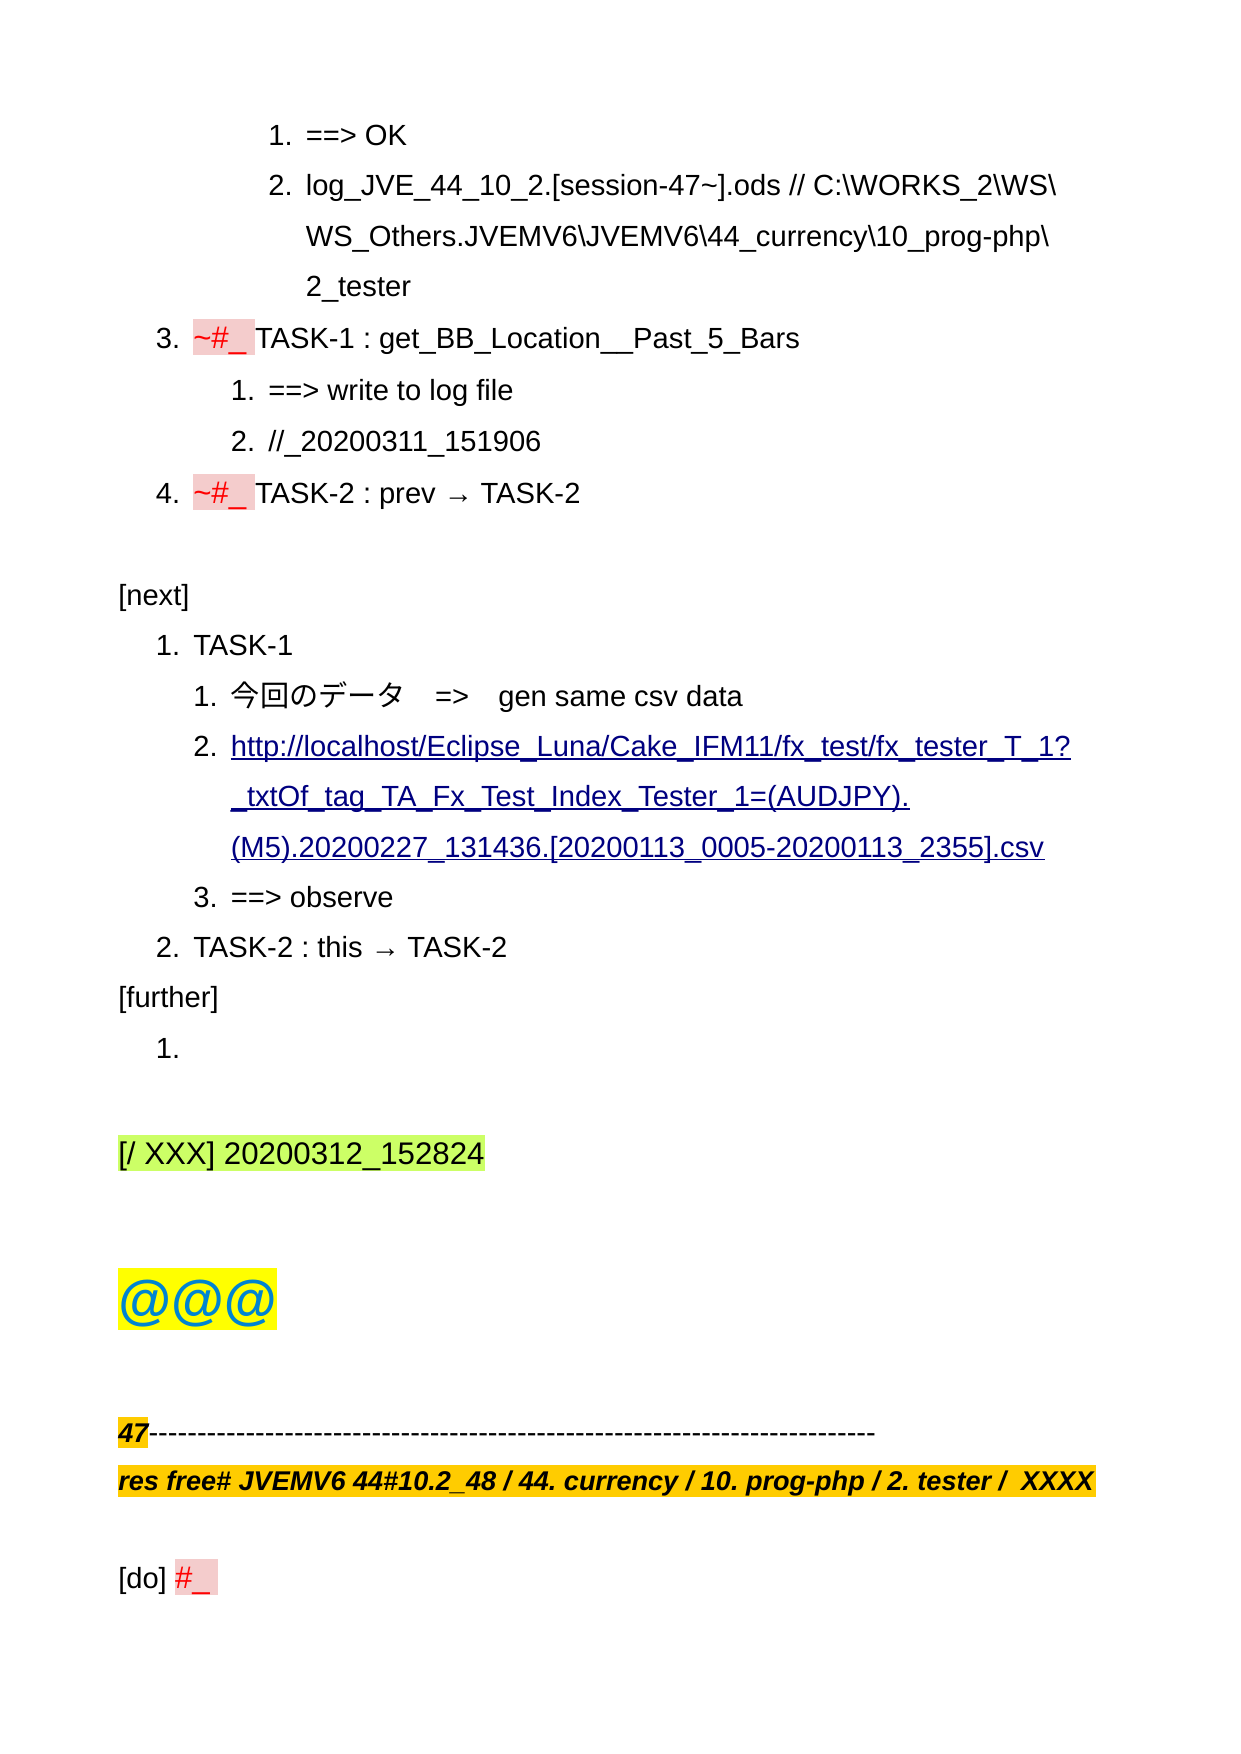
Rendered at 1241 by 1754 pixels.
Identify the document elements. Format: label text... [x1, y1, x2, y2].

text [do] #_ [118, 1559, 1122, 1595]
text [next] [118, 578, 1122, 612]
list TASK-1 [156, 628, 1122, 662]
list //_20200311_151906 [231, 423, 1122, 457]
list ~#_ TASK-2 : prev → TASK-2 [156, 474, 1122, 510]
list TASK-2 : this → TASK-2 [156, 930, 1122, 964]
text res free# JVEMV6 44#10.2_48 / 44. currency / 10. prog-php / 2. tester / XXXX [118, 1465, 1122, 1497]
list 今回のデータ => gen same csv data [193, 679, 1122, 712]
list ==> OK [268, 118, 1122, 152]
text @@@ [118, 1268, 1122, 1330]
text [further] [118, 981, 1122, 1014]
list ==> write to log file [231, 373, 1122, 407]
text 47--------------------------------------------------------------------------- [118, 1415, 1122, 1448]
text [/ XXX] 20200312_152824 [118, 1081, 1122, 1171]
list http://localhost/Eclipse_Luna/Cake_IFM11/fx_test/fx_tester_T_1?_txtOf_tag_TA_Fx_Test_Index_Tester_1=(AUDJPY).(M5).20200227_131436.[20200113_0005-20200113_2355].csv [193, 729, 1122, 863]
list ~#_ TASK-1 : get_BB_Location__Past_5_Bars [156, 319, 1122, 355]
list log_JVE_44_10_2.[session-47~].ods // C:\WORKS_2\WS\WS_Others.JVEMV6\JVEMV6\44_currency\10_prog-php\2_tester [268, 168, 1122, 303]
list ==> observe [193, 880, 1122, 913]
